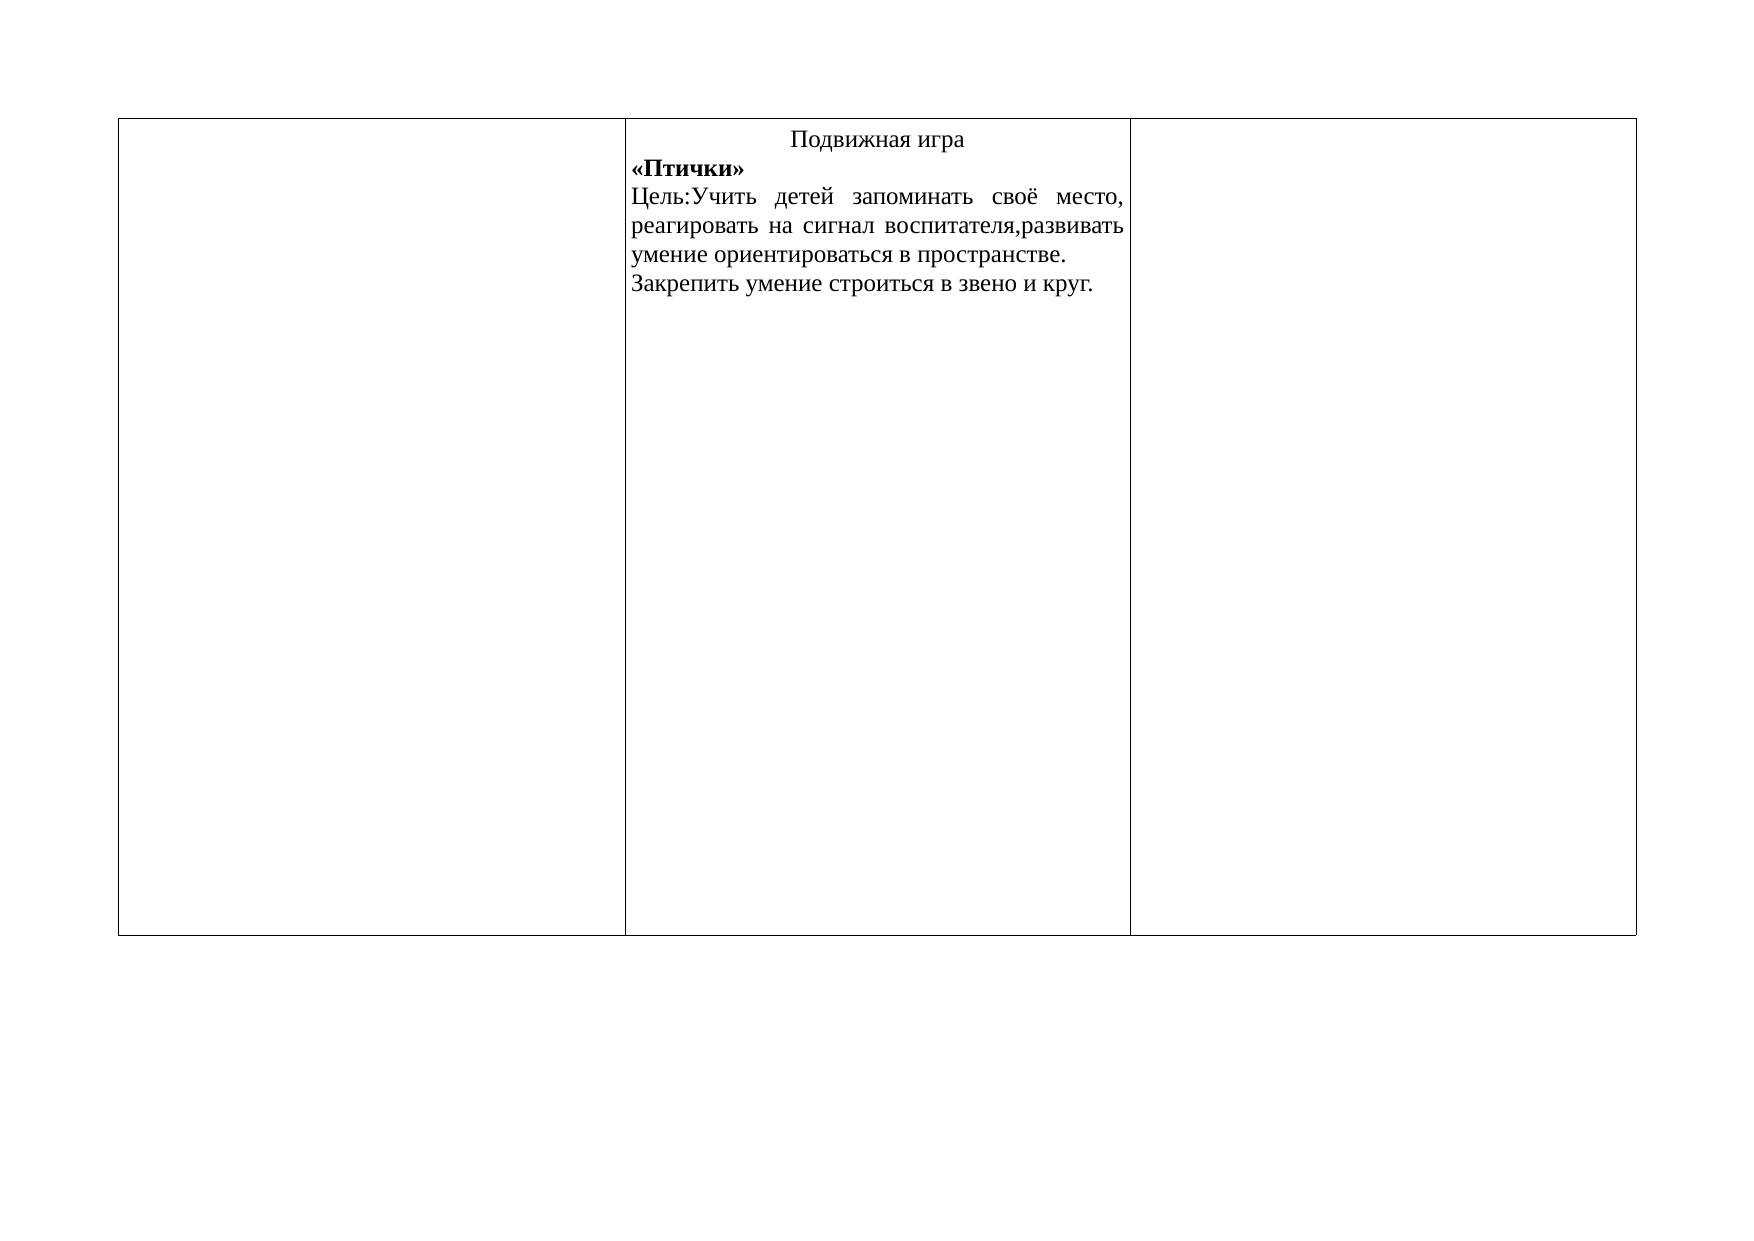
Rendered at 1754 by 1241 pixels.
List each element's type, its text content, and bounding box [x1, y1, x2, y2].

table_cell [119, 119, 625, 935]
table_cell Подвижная игра «Птички» Цель:Учить детей запоминать своё место, реагировать на сигнал воспитателя,развивать умение ориентироваться в пространстве. Закрепить умение строиться в звено и круг. [626, 119, 1130, 935]
table_cell [1131, 119, 1636, 935]
